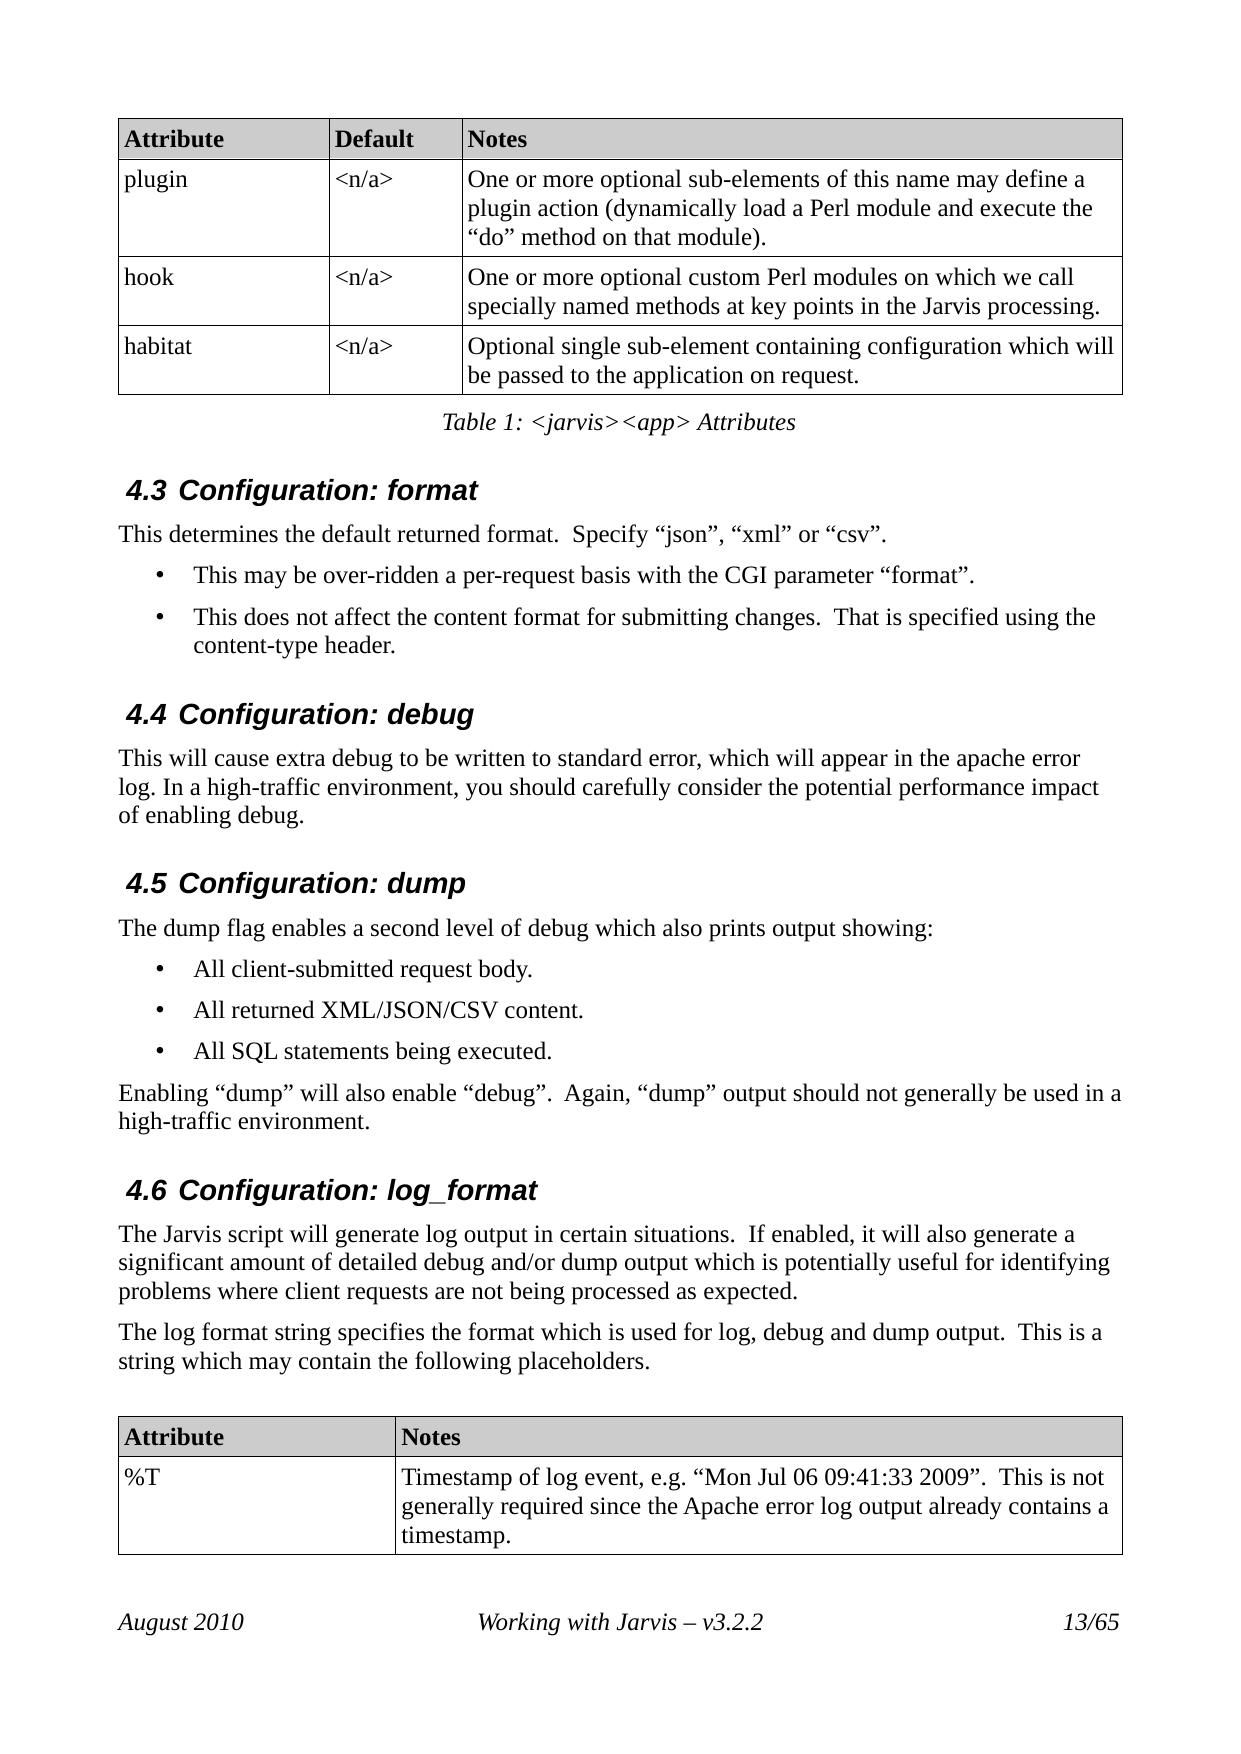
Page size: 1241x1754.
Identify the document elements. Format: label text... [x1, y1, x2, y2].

table_header Notes [396, 1417, 1122, 1456]
table_cell hook [119, 257, 329, 325]
list This may be over-ridden a per-request basis with the CGI parameter “format”. [156, 561, 1122, 589]
table_cell <n/a> [330, 326, 462, 394]
table_header Notes [463, 119, 1122, 158]
table_cell plugin [119, 160, 329, 256]
list All SQL statements being executed. [156, 1036, 1122, 1065]
table_header Attribute [119, 119, 329, 158]
text Enabling “dump” will also enable “debug”. Again, “dump” output should not generally be used in a high-traffic environment. [118, 1078, 1122, 1135]
subtitle Configuration: dump [118, 867, 1122, 900]
text This will cause extra debug to be written to standard error, which will appear in the apache error log. In a high-traffic environment, you should carefully consider the potential performance impact of enabling debug. [118, 743, 1122, 829]
text The log format string specifies the format which is used for log, debug and dump output. This is a string which may contain the following placeholders. [118, 1317, 1122, 1375]
table_cell <n/a> [330, 160, 462, 256]
table_cell Optional single sub-element containing configuration which will be passed to the application on request. [463, 326, 1122, 394]
table_header Default [330, 119, 462, 158]
table_header Attribute [119, 1417, 395, 1456]
table_cell %T [119, 1457, 395, 1554]
text The Jarvis script will generate log output in certain situations. If enabled, it will also generate a significant amount of detailed debug and/or dump output which is potentially useful for identifying problems where client requests are not being processed as expected. [118, 1219, 1122, 1305]
text This determines the default returned format. Specify “json”, “xml” or “csv”. [118, 519, 1122, 548]
list All returned XML/JSON/CSV content. [156, 995, 1122, 1024]
table_cell <n/a> [330, 257, 462, 325]
list All client-submitted request body. [156, 954, 1122, 983]
subtitle Configuration: log_format [118, 1173, 1122, 1206]
list This does not affect the content format for submitting changes. That is specified using the content-type header. [156, 602, 1122, 659]
table_cell One or more optional sub-elements of this name may define a plugin action (dynamically load a Perl module and execute the “do” method on that module). [463, 160, 1122, 256]
table_cell Timestamp of log event, e.g. “Mon Jul 06 09:41:33 2009”. This is not generally required since the Apache error log output already contains a timestamp. [396, 1457, 1122, 1554]
text The dump flag enables a second level of debug which also prints output showing: [118, 913, 1122, 941]
subtitle Configuration: debug [118, 697, 1122, 730]
text Table 1: <jarvis><app> Attributes [118, 407, 1122, 436]
subtitle Configuration: format [118, 473, 1122, 507]
table_cell One or more optional custom Perl modules on which we call specially named methods at key points in the Jarvis processing. [463, 257, 1122, 325]
table_cell habitat [119, 326, 329, 394]
